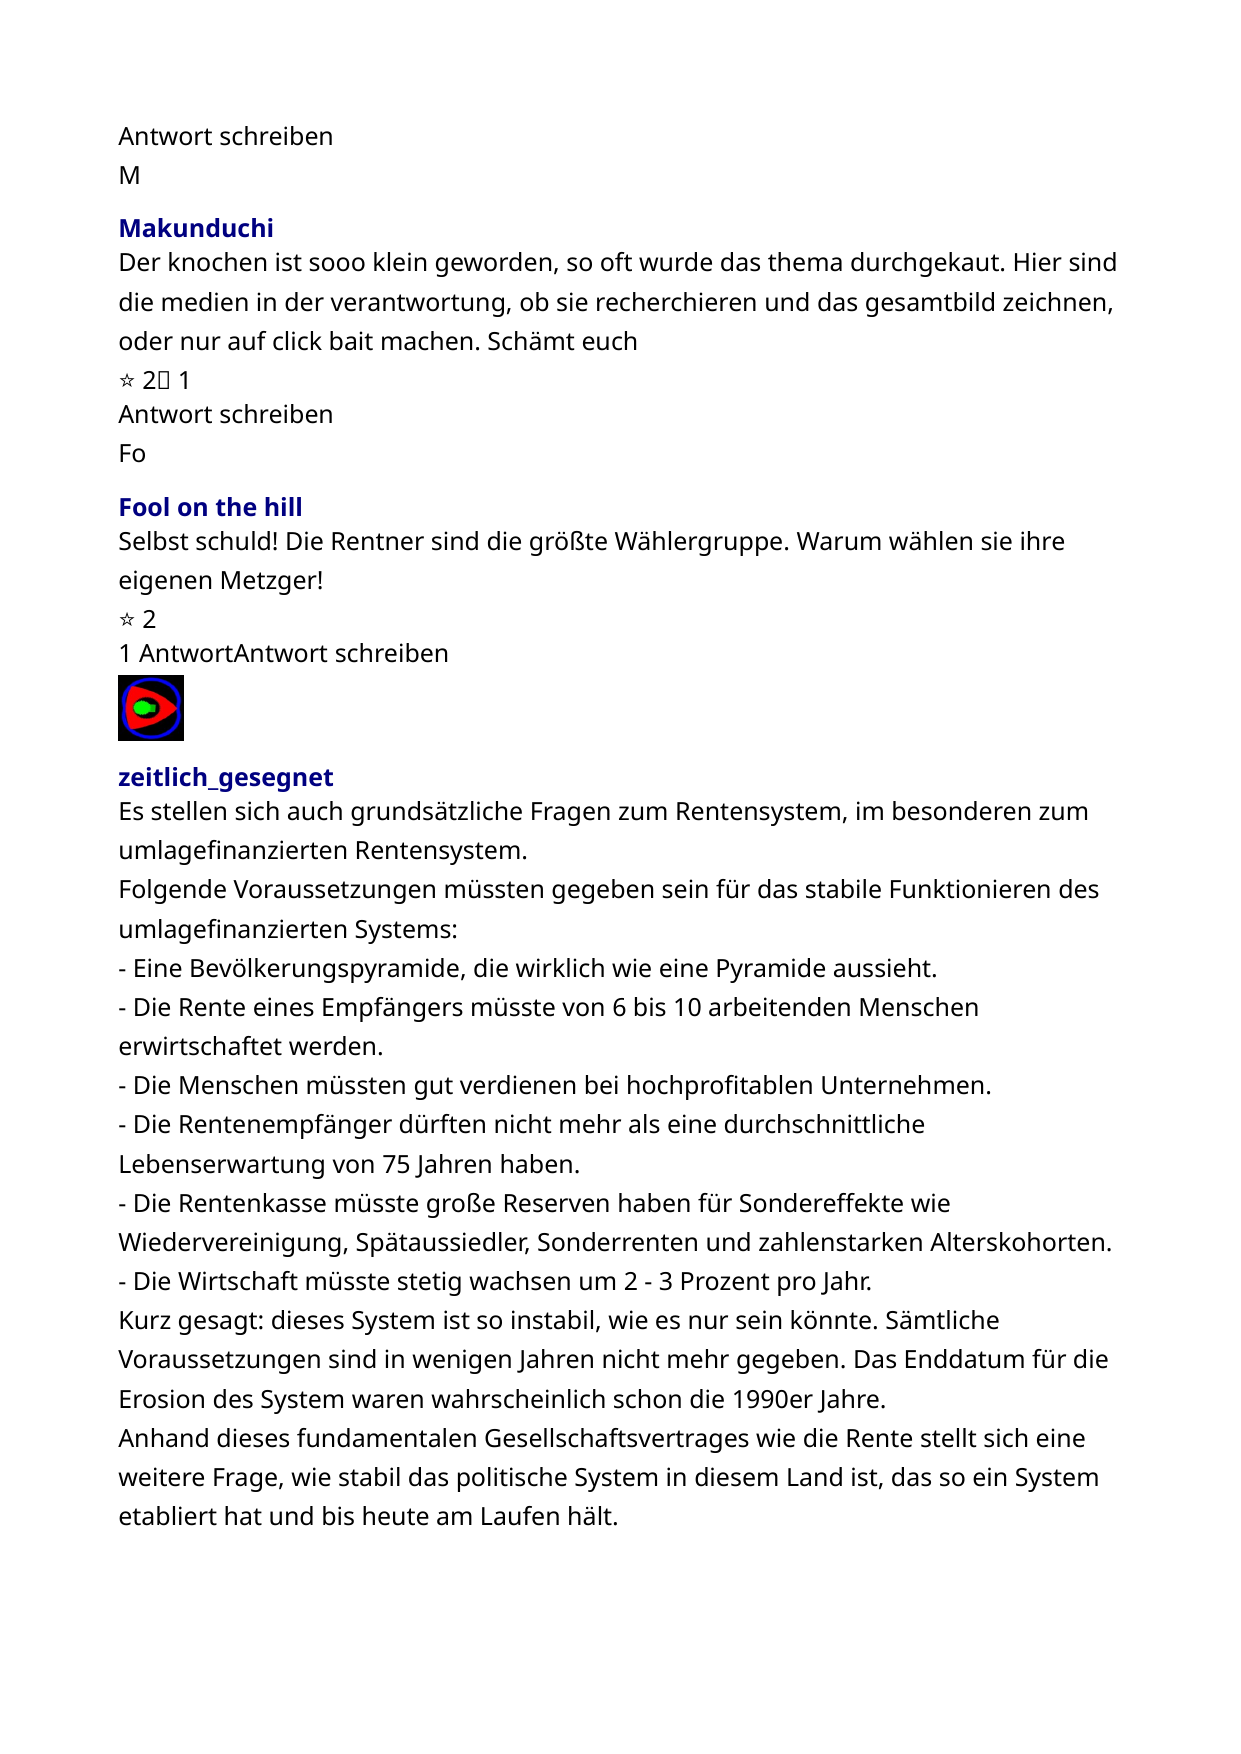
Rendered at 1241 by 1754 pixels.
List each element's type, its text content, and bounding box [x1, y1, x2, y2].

text - Eine Bevölkerungspyramide, die wirklich wie eine Pyramide aussieht. [118, 950, 1122, 984]
text - Die Rente eines Empfängers müsste von 6 bis 10 arbeitenden Menschen erwirtschaftet werden. [118, 989, 1122, 1063]
text Kurz gesagt: dieses System ist so instabil, wie es nur sein könnte. Sämtliche Voraussetzungen sind in wenigen Jahren nicht mehr gegeben. Das Enddatum für die Erosion des System waren wahrscheinlich schon die 1990er Jahre. [118, 1303, 1122, 1415]
text Der knochen ist sooo klein geworden, so oft wurde das thema durchgekaut. Hier sind die medien in der verantwortung, ob sie recherchieren und das gesamtbild zeichnen, oder nur auf click bait machen. Schämt euch [118, 245, 1122, 357]
subtitle zeitlich_gesegnet [118, 760, 1122, 794]
text Selbst schuld! Die Rentner sind die größte Wählergruppe. Warum wählen sie ihre eigenen Metzger! [118, 524, 1122, 597]
text - Die Menschen müssten gut verdienen bei hochprofitablen Unternehmen. [118, 1068, 1122, 1102]
text 1 AntwortAntwort schreiben [118, 636, 1122, 670]
text Fo [118, 436, 1122, 470]
text - Die Rentenkasse müsste große Reserven haben für Sondereffekte wie Wiedervereinigung, Spätaussiedler, Sonderrenten und zahlenstarken Alterskohorten. [118, 1185, 1122, 1259]
text Folgende Voraussetzungen müssten gegeben sein für das stabile Funktionieren des umlagefinanzierten Systems: [118, 872, 1122, 945]
text ⭐️ 2🙁 1 [118, 363, 1122, 397]
text - Die Rentenempfänger dürften nicht mehr als eine durchschnittliche Lebenserwartung von 75 Jahren haben. [118, 1107, 1122, 1180]
text Antwort schreiben [118, 118, 1122, 152]
text ⭐️ 2 [118, 602, 1122, 636]
text Es stellen sich auch grundsätzliche Fragen zum Rentensystem, im besonderen zum umlagefinanzierten Rentensystem. [118, 794, 1122, 867]
text M [118, 157, 1122, 191]
picture [118, 675, 184, 741]
text Anhand dieses fundamentalen Gesellschaftsvertrages wie die Rente stellt sich eine weitere Frage, wie stabil das politische System in diesem Land ist, das so ein System etabliert hat und bis heute am Laufen hält. [118, 1420, 1122, 1533]
subtitle Fool on the hill [118, 489, 1122, 524]
text - Die Wirtschaft müsste stetig wachsen um 2 - 3 Prozent pro Jahr. [118, 1264, 1122, 1298]
subtitle Makunduchi [118, 211, 1122, 245]
text Antwort schreiben [118, 397, 1122, 431]
